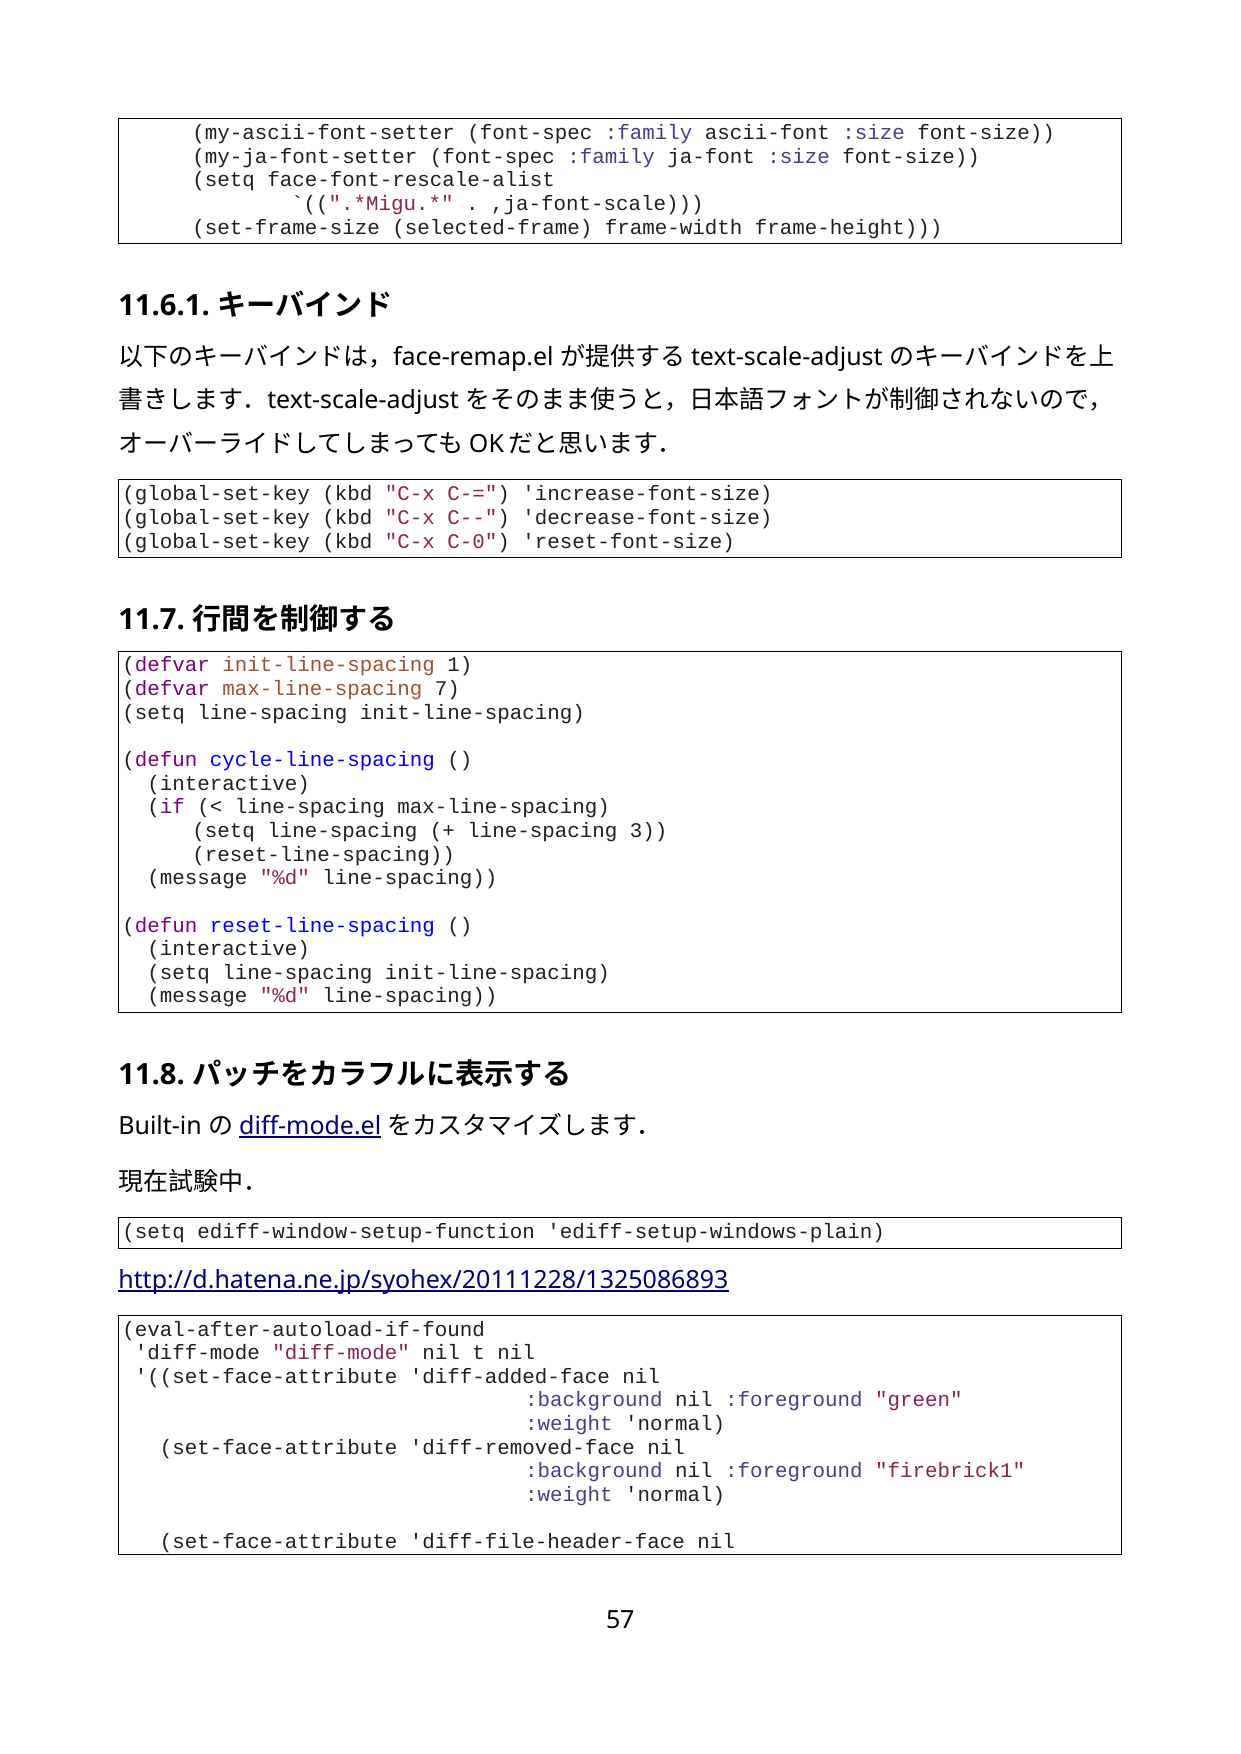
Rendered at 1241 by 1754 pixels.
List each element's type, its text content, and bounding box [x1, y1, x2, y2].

text (defvar init-line-spacing 1) [119, 652, 1121, 674]
text (interactive) [119, 769, 1121, 792]
subtitle キーバインド [118, 282, 1122, 324]
text 現在試験中． [118, 1161, 1122, 1198]
text (defvar max-line-spacing 7) [119, 674, 1121, 698]
text (setq ediff-window-setup-function 'ediff-setup-windows-plain) [119, 1218, 1121, 1248]
text (interactive) [119, 934, 1121, 958]
text :background nil :foreground "green" [119, 1386, 1121, 1409]
subtitle 行間を制御する [118, 596, 1122, 638]
text (my-ascii-font-setter (font-spec :family ascii-font :size font-size)) [119, 119, 1121, 142]
text '((set-face-attribute 'diff-added-face nil [119, 1362, 1121, 1386]
text Built-in の diff-mode.el をカスタマイズします． [118, 1105, 1122, 1142]
text (global-set-key (kbd "C-x C--") 'decrease-font-size) [119, 503, 1121, 527]
text :weight 'normal) [119, 1480, 1121, 1504]
text (setq line-spacing init-line-spacing) [119, 698, 1121, 721]
text 以下のキーバインドは，face-remap.el が提供する text-scale-adjust のキーバインドを上書きします．text-scale-adjust をそのまま使うと，日本語フォントが制御されないので，オーバーライドしてしまってもOKだと思います． [118, 337, 1122, 460]
text (global-set-key (kbd "C-x C-0") 'reset-font-size) [119, 527, 1121, 557]
text (eval-after-autoload-if-found [119, 1316, 1121, 1338]
text (defun reset-line-spacing () [119, 911, 1121, 934]
text `((".*Migu.*" . ,ja-font-scale))) [119, 189, 1121, 213]
text (setq line-spacing (+ line-spacing 3)) [119, 816, 1121, 840]
text (defun cycle-line-spacing () [119, 745, 1121, 769]
text (if (< line-spacing max-line-spacing) [119, 792, 1121, 816]
text 'diff-mode "diff-mode" nil t nil [119, 1338, 1121, 1362]
text (set-frame-size (selected-frame) frame-width frame-height))) [119, 213, 1121, 243]
text (message "%d" line-spacing)) [119, 863, 1121, 887]
text (set-face-attribute 'diff-file-header-face nil [119, 1527, 1121, 1554]
text (setq line-spacing init-line-spacing) [119, 958, 1121, 982]
text (reset-line-spacing)) [119, 840, 1121, 863]
text :background nil :foreground "firebrick1" [119, 1456, 1121, 1480]
text (set-face-attribute 'diff-removed-face nil [119, 1433, 1121, 1456]
text (message "%d" line-spacing)) [119, 982, 1121, 1012]
text (my-ja-font-setter (font-spec :family ja-font :size font-size)) [119, 142, 1121, 165]
text :weight 'normal) [119, 1409, 1121, 1433]
text http://d.hatena.ne.jp/syohex/20111228/1325086893 [118, 1261, 1122, 1295]
text (setq face-font-rescale-alist [119, 165, 1121, 189]
text (global-set-key (kbd "C-x C-=") 'increase-font-size) [119, 480, 1121, 503]
subtitle パッチをカラフルに表示する [118, 1051, 1122, 1093]
